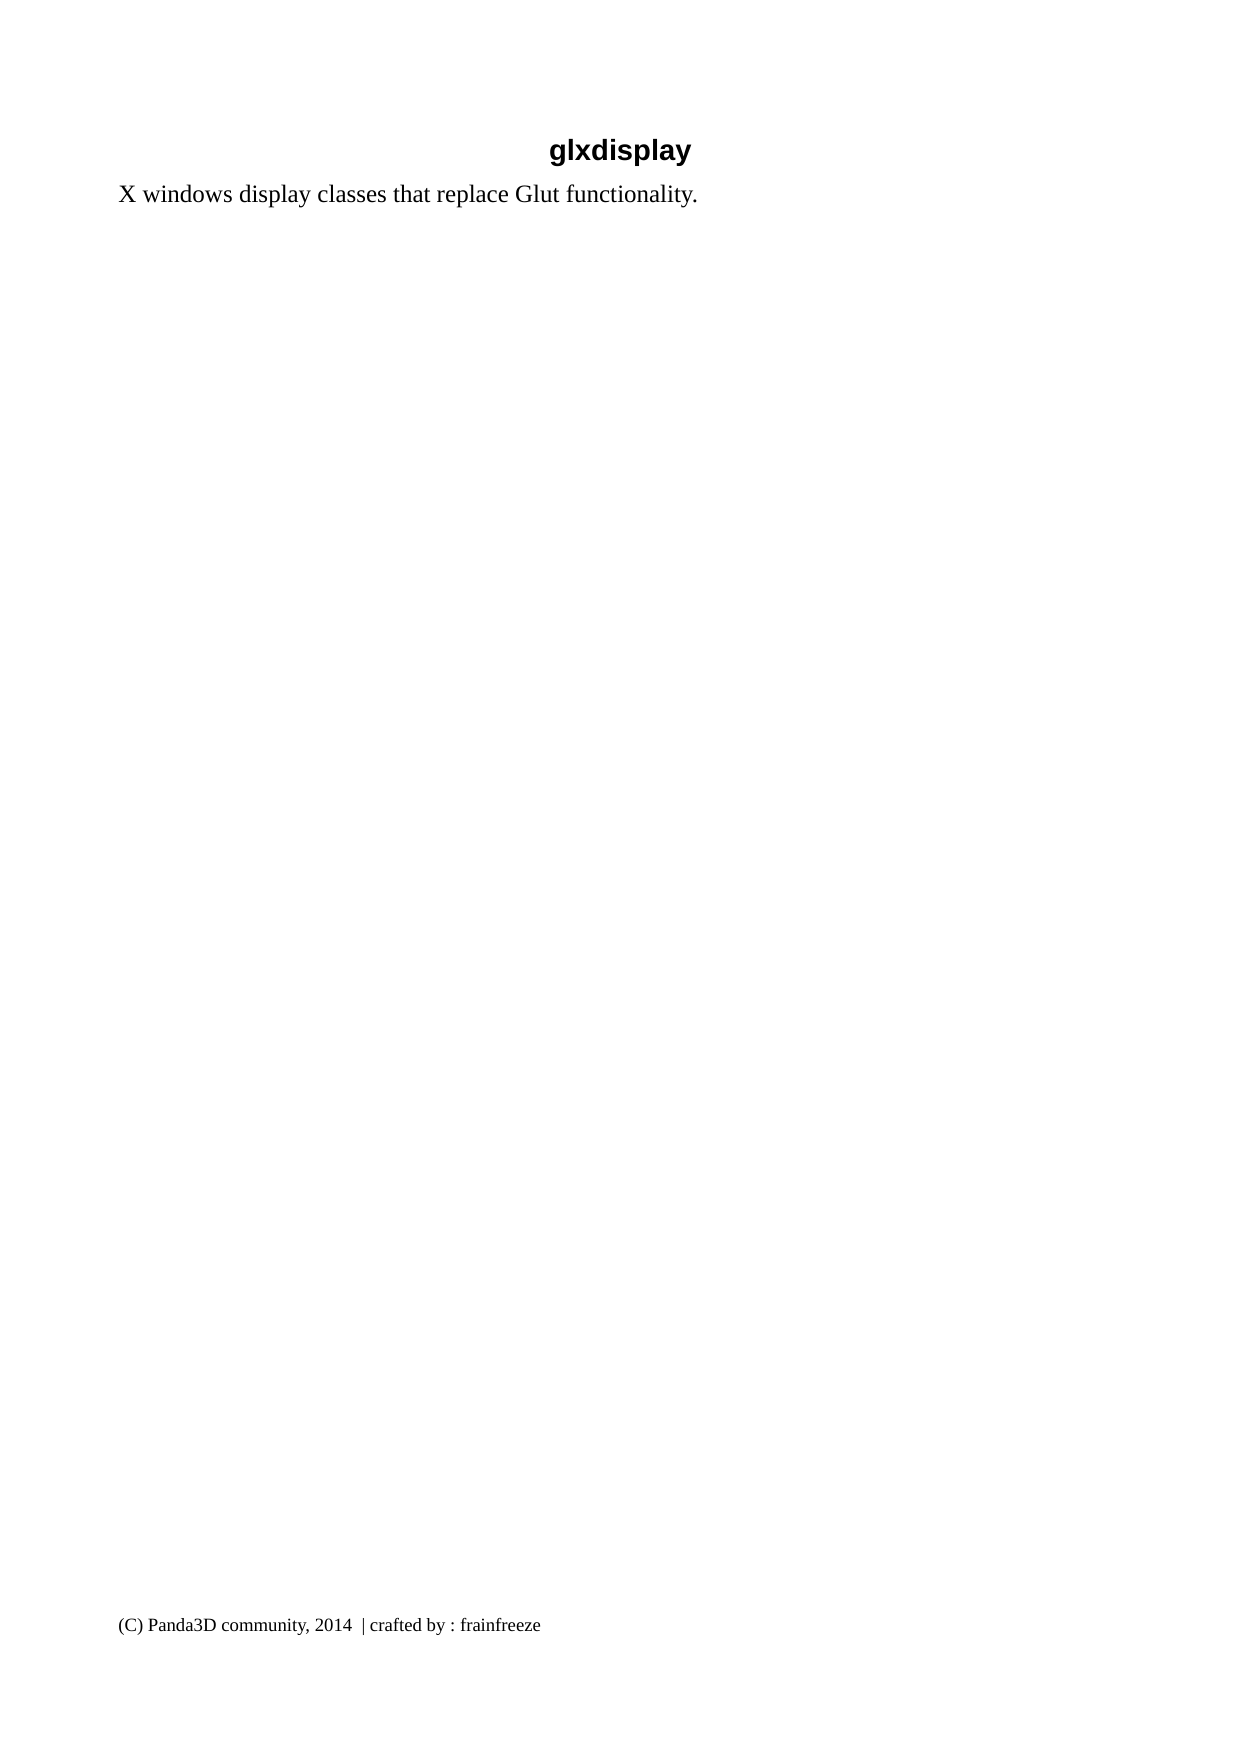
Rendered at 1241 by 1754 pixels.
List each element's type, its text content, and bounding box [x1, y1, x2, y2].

subtitle glxdisplay [118, 133, 1122, 166]
text X windows display classes that replace Glut functionality. [118, 179, 1122, 207]
